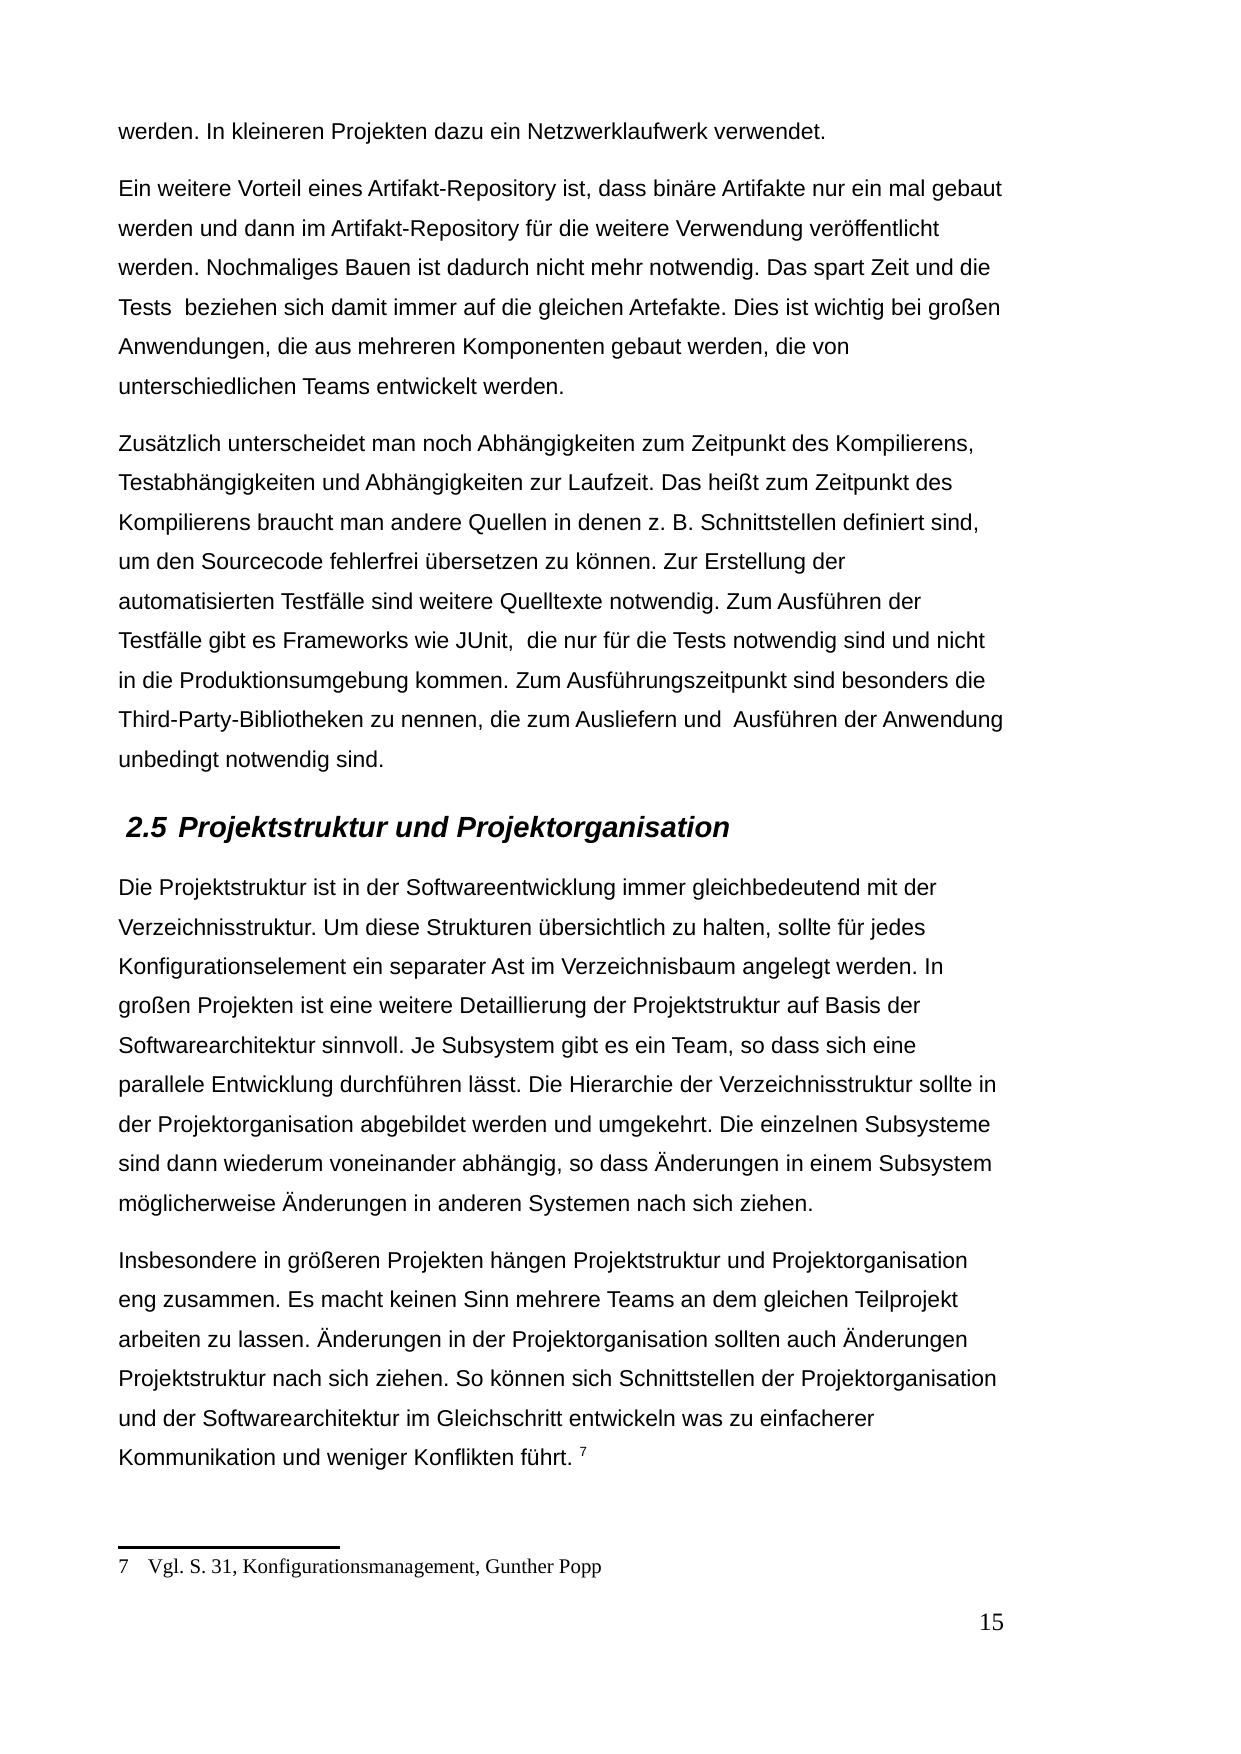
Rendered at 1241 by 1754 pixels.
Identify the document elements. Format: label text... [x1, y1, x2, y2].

text werden. In kleineren Projekten dazu ein Netzwerklaufwerk verwendet. [118, 118, 1004, 144]
subtitle Projektstruktur und Projektorganisation [118, 810, 1004, 844]
text Zusätzlich unterscheidet man noch Abhängigkeiten zum Zeitpunkt des Kompilierens, Testabhängigkeiten und Abhängigkeiten zur Laufzeit. Das heißt zum Zeitpunkt des Kompilierens braucht man andere Quellen in denen z. B. Schnittstellen definiert sind, um den Sourcecode fehlerfrei übersetzen zu können. Zur Erstellung der automatisierten Testfälle sind weitere Quelltexte notwendig. Zum Ausführen der Testfälle gibt es Frameworks wie JUnit, die nur für die Tests notwendig sind und nicht in die Produktionsumgebung kommen. Zum Ausführungszeitpunkt sind besonders die Third-Party-Bibliotheken zu nennen, die zum Ausliefern und Ausführen der Anwendung unbedingt notwendig sind. [118, 430, 1004, 772]
text Die Projektstruktur ist in der Softwareentwicklung immer gleichbedeutend mit der Verzeichnisstruktur. Um diese Strukturen übersichtlich zu halten, sollte für jedes Konfigurationselement ein separater Ast im Verzeichnisbaum angelegt werden. In großen Projekten ist eine weitere Detaillierung der Projektstruktur auf Basis der Softwarearchitektur sinnvoll. Je Subsystem gibt es ein Team, so dass sich eine parallele Entwicklung durchführen lässt. Die Hierarchie der Verzeichnisstruktur sollte in der Projektorganisation abgebildet werden und umgekehrt. Die einzelnen Subsysteme sind dann wiederum voneinander abhängig, so dass Änderungen in einem Subsystem möglicherweise Änderungen in anderen Systemen nach sich ziehen. [118, 874, 1004, 1216]
text Ein weitere Vorteil eines Artifakt-Repository ist, dass binäre Artifakte nur ein mal gebaut werden und dann im Artifakt-Repository für die weitere Verwendung veröffentlicht werden. Nochmaliges Bauen ist dadurch nicht mehr notwendig. Das spart Zeit und die Tests beziehen sich damit immer auf die gleichen Artefakte. Dies ist wichtig bei großen Anwendungen, die aus mehreren Komponenten gebaut werden, die von unterschiedlichen Teams entwickelt werden. [118, 175, 1004, 399]
text Vgl. S. 31, Konfigurationsmanagement, Gunther Popp [118, 1553, 1004, 1578]
text Insbesondere in größeren Projekten hängen Projektstruktur und Projektorganisation eng zusammen. Es macht keinen Sinn mehrere Teams an dem gleichen Teilprojekt arbeiten zu lassen. Änderungen in der Projektorganisation sollten auch Änderungen Projektstruktur nach sich ziehen. So können sich Schnittstellen der Projektorganisation und der Softwarearchitektur im Gleichschritt entwickeln was zu einfacherer Kommunikation und weniger Konflikten führt. [118, 1247, 1004, 1471]
